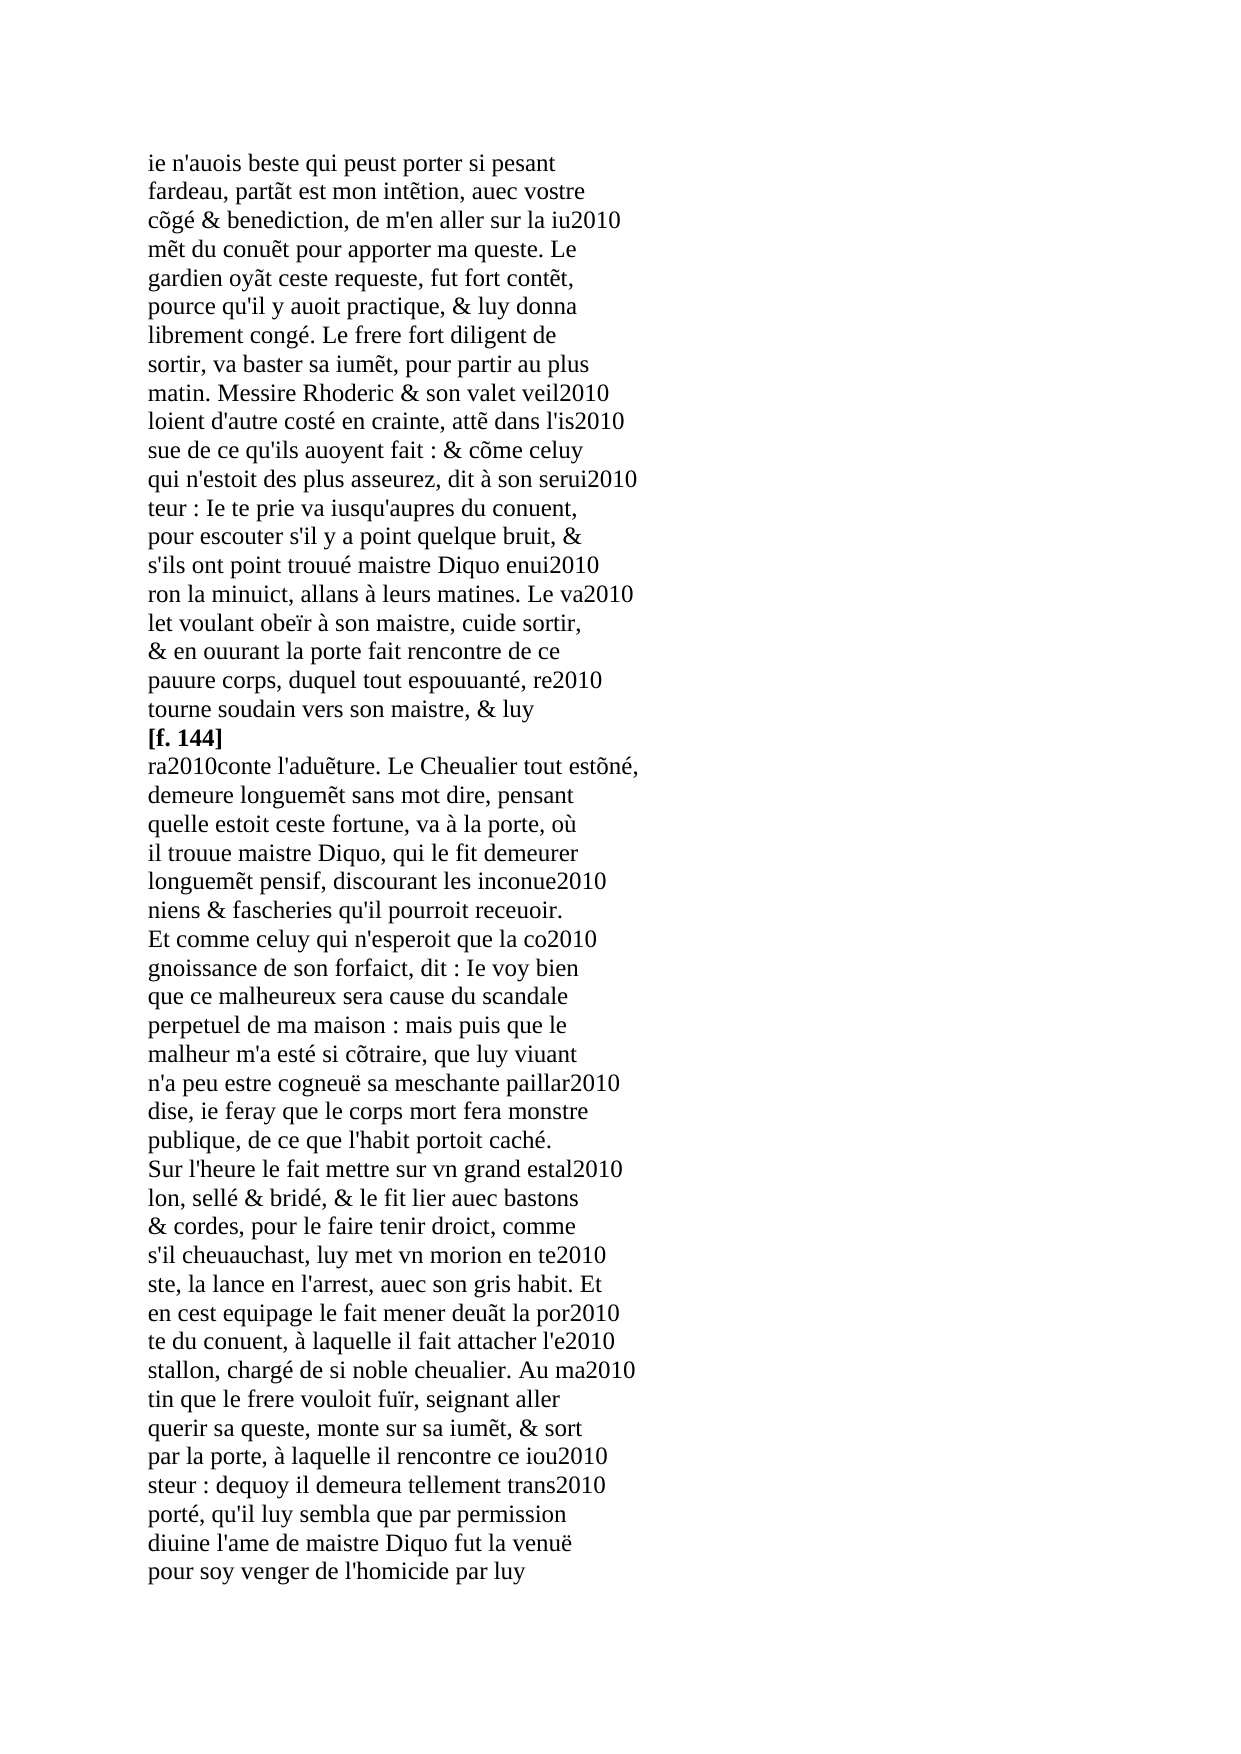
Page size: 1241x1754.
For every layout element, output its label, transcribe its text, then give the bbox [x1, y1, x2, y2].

text ie n'auois beste qui peust porter si pesant fardeau, partãt est mon intẽtion, auec vostre cõgé & benediction, de m'en aller sur la iu2010 mẽt du conuẽt pour apporter ma queste. Le gardien oyãt ceste requeste, fut fort contẽt, pource qu'il y auoit practique, & luy donna librement congé. Le frere fort diligent de sortir, va baster sa iumẽt, pour partir au plus matin. Messire Rhoderic & son valet veil2010 loient d'autre costé en crainte, attẽ dans l'is2010 sue de ce qu'ils auoyent fait : & cõme celuy qui n'estoit des plus asseurez, dit à son serui2010 teur : Ie te prie va iusqu'aupres du conuent, pour escouter s'il y a point quelque bruit, & s'ils ont point trouué maistre Diquo enui2010 ron la minuict, allans à leurs matines. Le va2010 let voulant obeïr à son maistre, cuide sortir, & en ouurant la porte fait rencontre de ce pauure corps, duquel tout espouuanté, re2010 tourne soudain vers son maistre, & luy [f. 144] ra2010conte l'aduẽture. Le Cheualier tout estõné, demeure longuemẽt sans mot dire, pensant quelle estoit ceste fortune, va à la porte, où il trouue maistre Diquo, qui le fit demeurer longuemẽt pensif, discourant les inconue2010 niens & fascheries qu'il pourroit receuoir. Et comme celuy qui n'esperoit que la co2010 gnoissance de son forfaict, dit : Ie voy bien que ce malheureux sera cause du scandale perpetuel de ma maison : mais puis que le malheur m'a esté si cõtraire, que luy viuant n'a peu estre cogneuë sa meschante paillar2010 dise, ie feray que le corps mort fera monstre publique, de ce que l'habit portoit caché. Sur l'heure le fait mettre sur vn grand estal2010 lon, sellé & bridé, & le fit lier auec bastons & cordes, pour le faire tenir droict, comme s'il cheuauchast, luy met vn morion en te2010 ste, la lance en l'arrest, auec son gris habit. Et en cest equipage le fait mener deuãt la por2010 te du conuent, à laquelle il fait attacher l'e2010 stallon, chargé de si noble cheualier. Au ma2010 tin que le frere vouloit fuïr, seignant aller querir sa queste, monte sur sa iumẽt, & sort par la porte, à laquelle il rencontre ce iou2010 steur : dequoy il demeura tellement trans2010 porté, qu'il luy sembla que par permission diuine l'ame de maistre Diquo fut la venuë pour soy venger de l'homicide par luy [148, 148, 1093, 1585]
